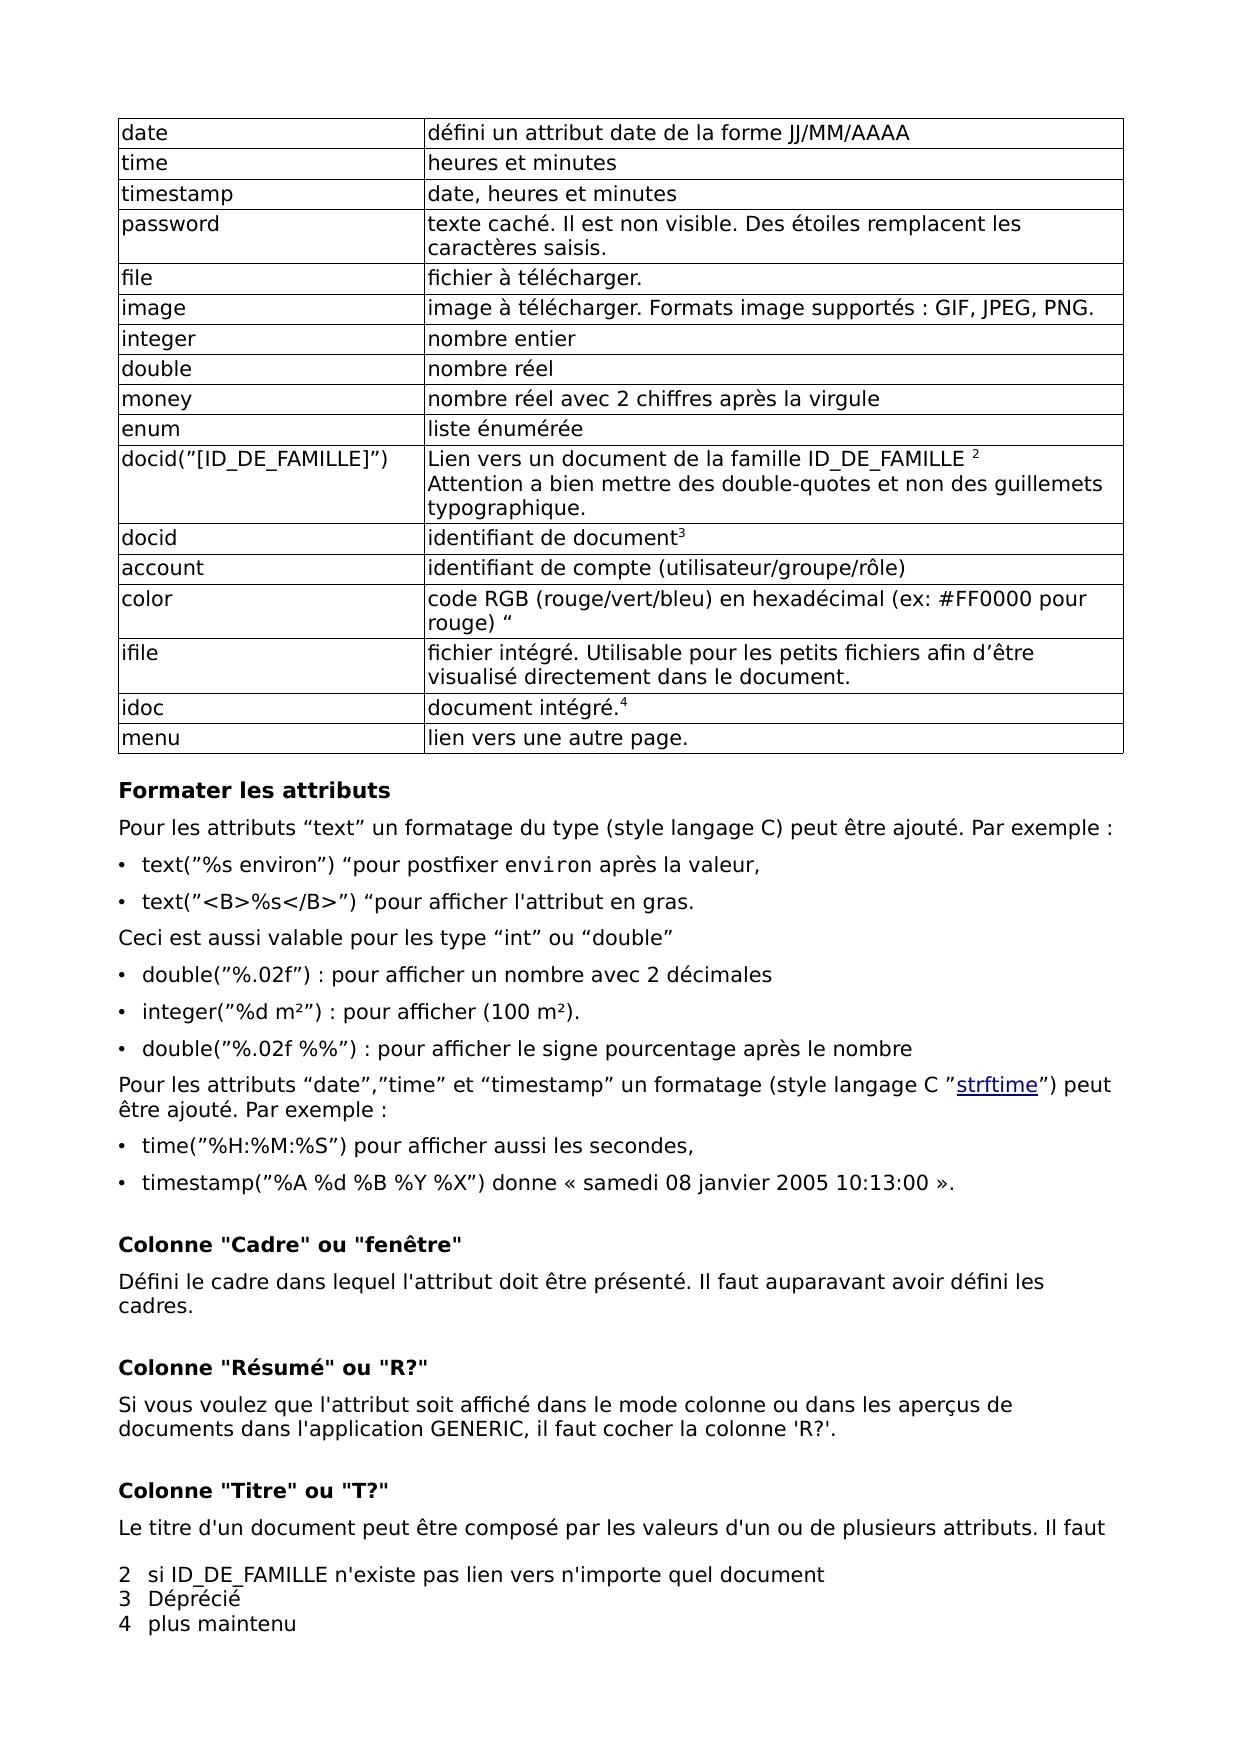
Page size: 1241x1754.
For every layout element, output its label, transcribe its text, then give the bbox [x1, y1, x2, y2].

table_cell docid [119, 524, 424, 553]
subtitle Colonne "Titre" ou "T?" [118, 1479, 1122, 1503]
table_cell identifiant de document [425, 524, 1123, 553]
text Le titre d'un document peut être composé par les valeurs d'un ou de plusieurs attributs. Il faut [118, 1516, 1122, 1540]
table_cell fichier à télécharger. [425, 264, 1123, 293]
subtitle Colonne "Résumé" ou "R?" [118, 1356, 1122, 1380]
table_cell password [119, 210, 424, 263]
list text(”<B>%s</B>”) “pour afficher l'attribut en gras. [118, 890, 1122, 914]
table_cell fichier intégré. Utilisable pour les petits fichiers afin d’être visualisé directement dans le document. [425, 639, 1123, 693]
table_cell docid(”[ID_DE_FAMILLE]”) [119, 446, 424, 523]
subtitle Colonne "Cadre" ou "fenêtre" [118, 1233, 1122, 1257]
table_cell integer [119, 325, 424, 354]
list double(”%.02f”) : pour afficher un nombre avec 2 décimales [118, 963, 1122, 987]
table_cell nombre réel [425, 355, 1123, 384]
text Ceci est aussi valable pour les type “int” ou “double” [118, 926, 1122, 951]
table_cell liste énumérée [425, 415, 1123, 444]
table_cell ifile [119, 639, 424, 693]
table_cell document intégré. [425, 694, 1123, 723]
table_cell heures et minutes [425, 149, 1123, 178]
table_cell image à télécharger. Formats image supportés : GIF, JPEG, PNG. [425, 295, 1123, 324]
table_cell nombre entier [425, 325, 1123, 354]
subtitle Formater les attributs [118, 778, 1122, 804]
table_cell texte caché. Il est non visible. Des étoiles remplacent les caractères saisis. [425, 210, 1123, 263]
table_cell code RGB (rouge/vert/bleu) en hexadécimal (ex: #FF0000 pour rouge) “ [425, 585, 1123, 638]
table_cell image [119, 295, 424, 324]
list timestamp(”%A %d %B %Y %X”) donne « samedi 08 janvier 2005 10:13:00 ». [118, 1171, 1122, 1196]
table_cell date [119, 119, 424, 148]
table_cell menu [119, 724, 424, 753]
table_cell money [119, 385, 424, 414]
table_cell défini un attribut date de la forme JJ/MM/AAAA [425, 119, 1123, 148]
table_cell color [119, 585, 424, 638]
table_cell date, heures et minutes [425, 180, 1123, 209]
list time(”%H:%M:%S”) pour afficher aussi les secondes, [118, 1134, 1122, 1159]
text Si vous voulez que l'attribut soit affiché dans le mode colonne ou dans les aperçus de documents dans l'application GENERIC, il faut cocher la colonne 'R?'. [118, 1393, 1122, 1441]
text Défini le cadre dans lequel l'attribut doit être présenté. Il faut auparavant avoir défini les cadres. [118, 1270, 1122, 1318]
list double(”%.02f %%”) : pour afficher le signe pourcentage après le nombre [118, 1037, 1122, 1061]
table_cell time [119, 149, 424, 178]
table_cell identifiant de compte (utilisateur/groupe/rôle) [425, 555, 1123, 584]
table_cell lien vers une autre page. [425, 724, 1123, 753]
table_cell Lien vers un document de la famille ID_DE_FAMILLE Attention a bien mettre des double-quotes et non des guillemets typographique. [425, 446, 1123, 523]
table_cell enum [119, 415, 424, 444]
table_cell nombre réel avec 2 chiffres après la virgule [425, 385, 1123, 414]
table_cell idoc [119, 694, 424, 723]
table_cell timestamp [119, 180, 424, 209]
table_cell file [119, 264, 424, 293]
table_cell account [119, 555, 424, 584]
text Pour les attributs “text” un formatage du type (style langage C) peut être ajouté. Par exemple : [118, 816, 1122, 840]
list text(”%s environ”) “pour postfixer environ après la valeur, [118, 853, 1122, 877]
text Pour les attributs “date”,”time” et “timestamp” un formatage (style langage C ”strftime”) peut être ajouté. Par exemple : [118, 1073, 1122, 1122]
list integer(”%d m²”) : pour afficher (100 m²). [118, 1000, 1122, 1024]
table_cell double [119, 355, 424, 384]
